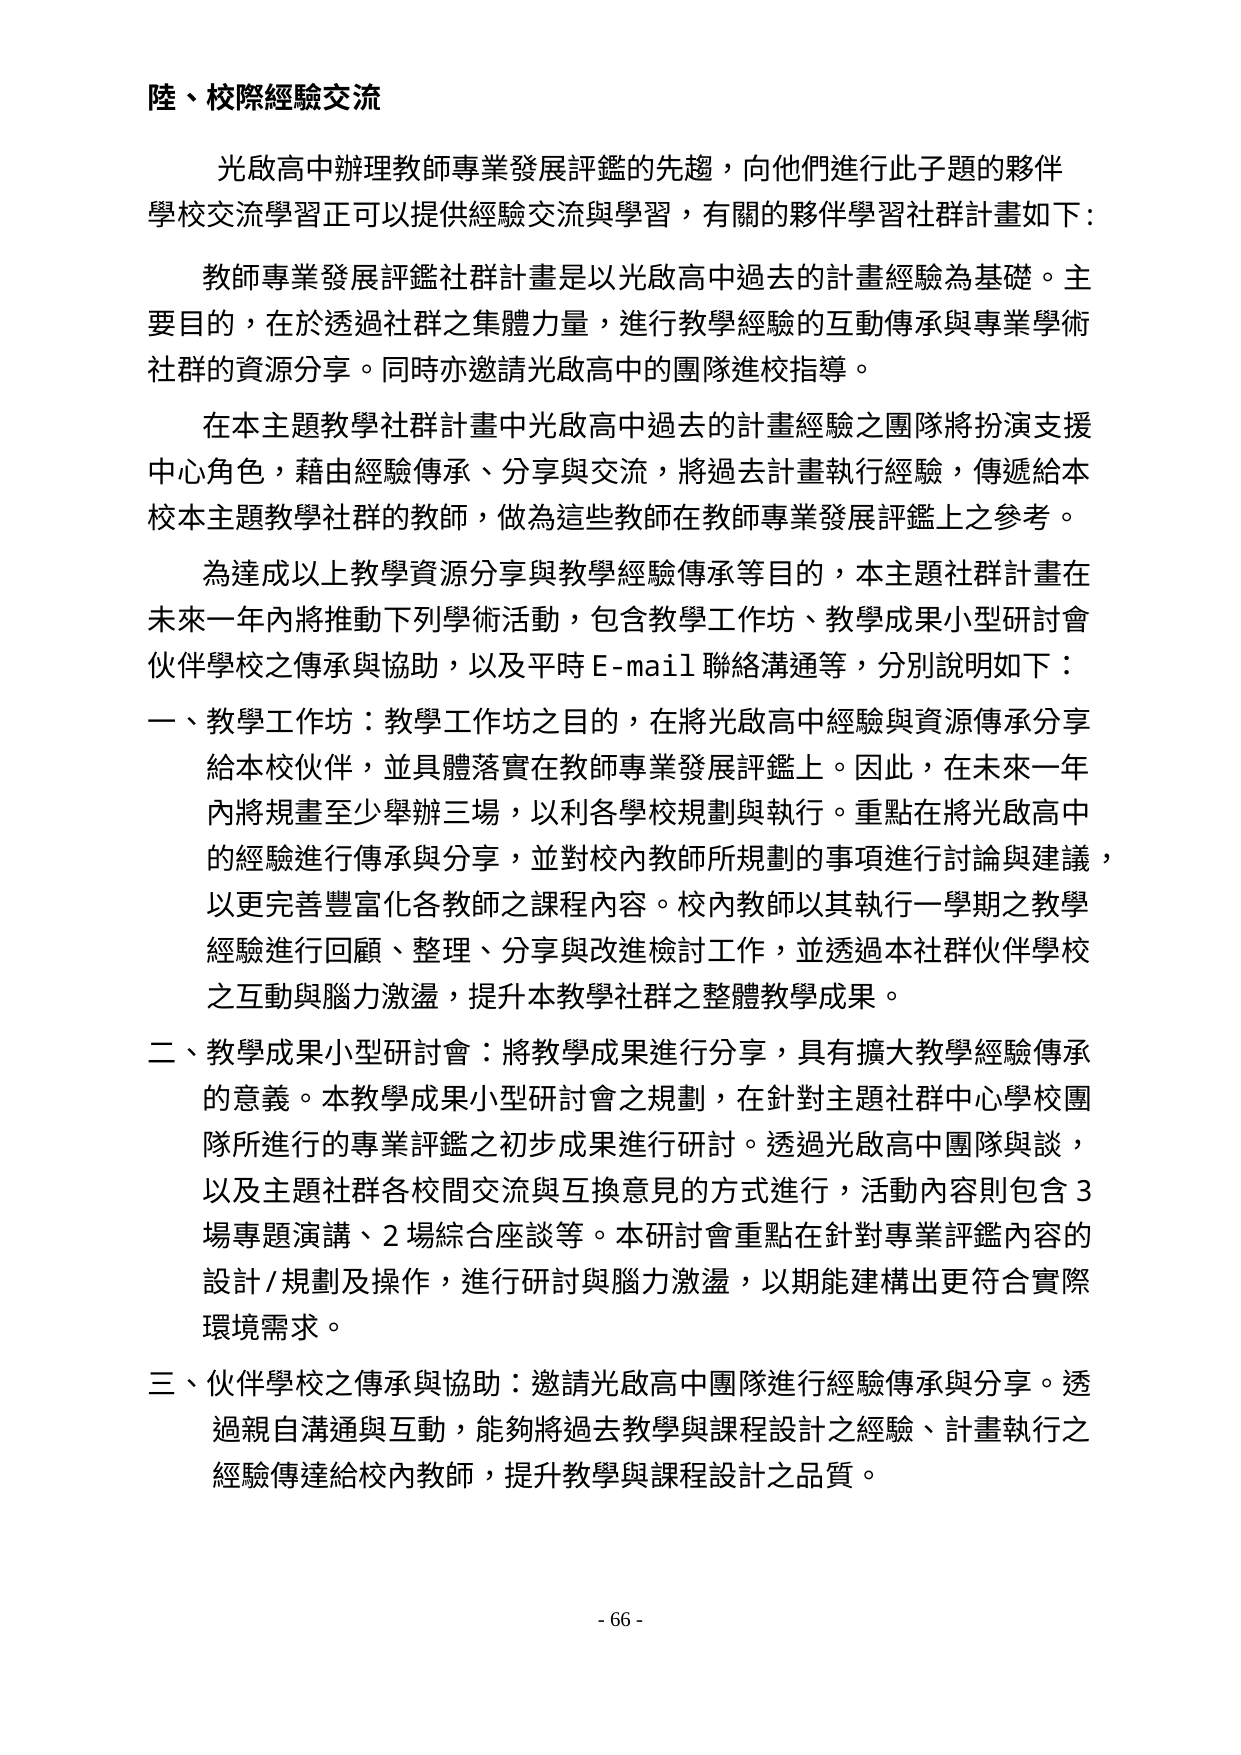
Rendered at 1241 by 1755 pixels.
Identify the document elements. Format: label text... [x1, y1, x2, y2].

text 在本主題教學社群計畫中光啟高中過去的計畫經驗之團隊將扮演支援中心角色，藉由經驗傳承、分享與交流，將過去計畫執行經驗，傳遞給本校本主題教學社群的教師，做為這些教師在教師專業發展評鑑上之參考。 [148, 400, 1093, 537]
text 教師專業發展評鑑社群計畫是以光啟高中過去的計畫經驗為基礎。主要目的，在於透過社群之集體力量，進行教學經驗的互動傳承與專業學術社群的資源分享。同時亦邀請光啟高中的團隊進校指導。 [148, 252, 1093, 389]
text 陸、校際經驗交流 [148, 72, 1093, 117]
text 為達成以上教學資源分享與教學經驗傳承等目的，本主題社群計畫在未來一年內將推動下列學術活動，包含教學工作坊、教學成果小型研討會、伙伴學校之傳承與協助，以及平時E-mail聯絡溝通等，分別說明如下： [148, 548, 1093, 685]
text 二、教學成果小型研討會：將教學成果進行分享，具有擴大教學經驗傳承的意義。本教學成果小型研討會之規劃，在針對主題社群中心學校團隊所進行的專業評鑑之初步成果進行研討。透過光啟高中團隊與談，以及主題社群各校間交流與互換意見的方式進行，活動內容則包含3場專題演講、2場綜合座談等。本研討會重點在針對專業評鑑內容的設計/規劃及操作，進行研討與腦力激盪，以期能建構出更符合實際環境需求。 [148, 1027, 1093, 1348]
text 光啟高中辦理教師專業發展評鑑的先趨，向他們進行此子題的夥伴學校交流學習正可以提供經驗交流與學習，有關的夥伴學習社群計畫如下: [148, 142, 1093, 234]
text 三、伙伴學校之傳承與協助：邀請光啟高中團隊進行經驗傳承與分享。透過親自溝通與互動，能夠將過去教學與課程設計之經驗、計畫執行之經驗傳達給校內教師，提升教學與課程設計之品質。 [148, 1358, 1093, 1496]
text 一、教學工作坊：教學工作坊之目的，在將光啟高中經驗與資源傳承分享給本校伙伴，並具體落實在教師專業發展評鑑上。因此，在未來一年內將規畫至少舉辦三場，以利各學校規劃與執行。重點在將光啟高中的經驗進行傳承與分享，並對校內教師所規劃的事項進行討論與建議，以更完善豐富化各教師之課程內容。校內教師以其執行一學期之教學經驗進行回顧、整理、分享與改進檢討工作，並透過本社群伙伴學校之互動與腦力激盪，提升本教學社群之整體教學成果。 [148, 696, 1093, 1016]
